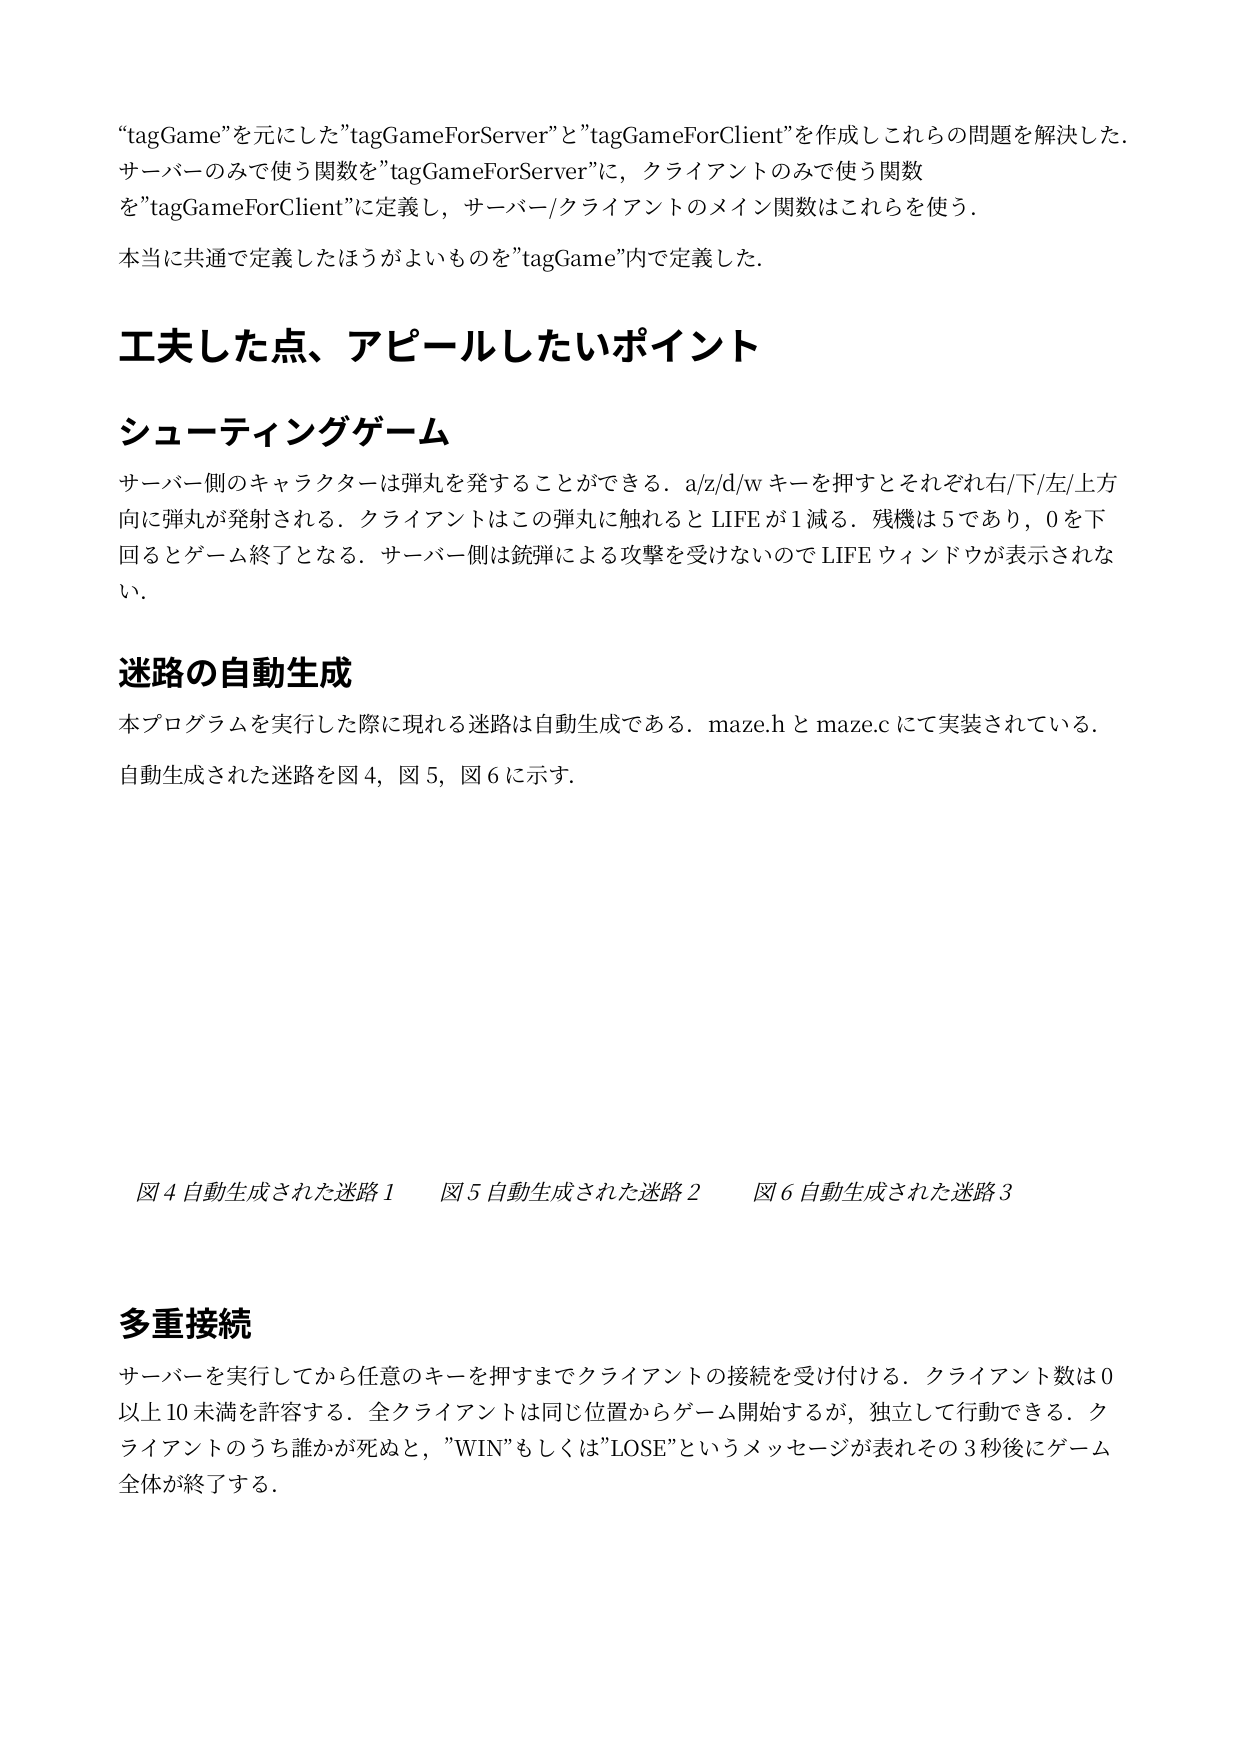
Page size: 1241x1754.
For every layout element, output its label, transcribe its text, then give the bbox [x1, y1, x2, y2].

subtitle 迷路の自動生成 [118, 646, 1122, 695]
subtitle 工夫した点、アピールしたいポイント [118, 317, 1122, 372]
text 本当に共通で定義したほうがよいものを”tagGame”内で定義した． [118, 241, 1122, 273]
subtitle 多重接続 [118, 1298, 1122, 1346]
text 本プログラムを実行した際に現れる迷路は自動生成である．maze.hとmaze.cにて実装されている． [118, 707, 1122, 739]
text サーバーを実行してから任意のキーを押すまでクライアントの接続を受け付ける．クライアント数は0以上10未満を許容する．全クライアントは同じ位置からゲーム開始するが，独立して行動できる．クライアントのうち誰かが死ぬと，”WIN”もしくは”LOSE”というメッセージが表れその3秒後にゲーム全体が終了する． [118, 1359, 1122, 1499]
text 図 5 自動生成された迷路2 [417, 821, 722, 1207]
text 自動生成された迷路を図 4，図 5，図 6に示す． [118, 758, 1122, 789]
subtitle シューティングゲーム [118, 405, 1122, 454]
text 図 6 自動生成された迷路3 [728, 821, 1037, 1207]
text “tagGame”を元にした”tagGameForServer”と”tagGameForClient”を作成しこれらの問題を解決した．サーバーのみで使う関数を”tagGameForServer”に，クライアントのみで使う関数を”tagGameForClient”に定義し，サーバー/クライアントのメイン関数はこれらを使う． [118, 118, 1122, 222]
text サーバー側のキャラクターは弾丸を発することができる．a/z/d/wキーを押すとそれぞれ右/下/左/上方向に弾丸が発射される．クライアントはこの弾丸に触れるとLIFEが1減る．残機は5であり，0を下回るとゲーム終了となる．サーバー側は銃弾による攻撃を受けないのでLIFEウィンドウが表示されない． [118, 466, 1122, 606]
text 図 4 自動生成された迷路1 [118, 821, 412, 1207]
